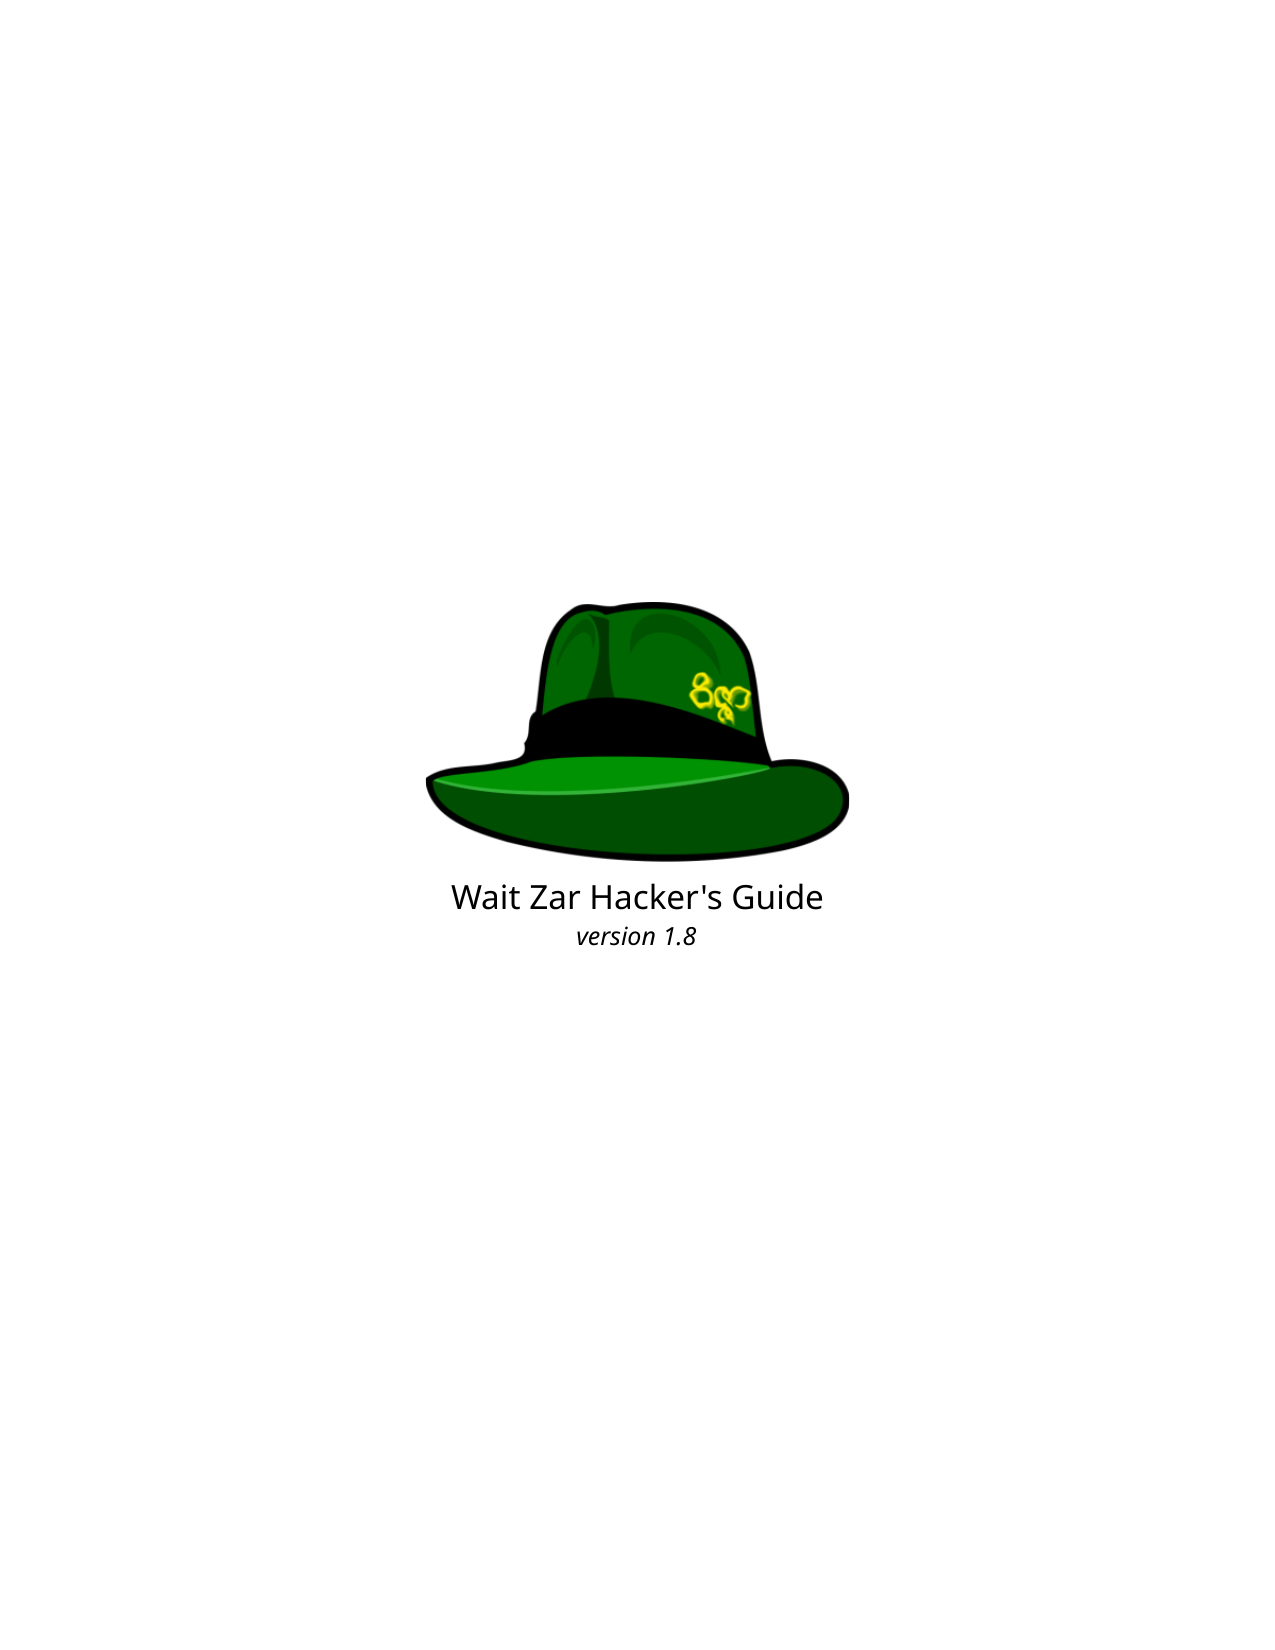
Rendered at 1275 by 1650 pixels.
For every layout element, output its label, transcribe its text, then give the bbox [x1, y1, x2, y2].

picture [425, 602, 850, 862]
text version 1.8 [118, 919, 1157, 953]
text Wait Zar Hacker's Guide [118, 862, 1157, 919]
